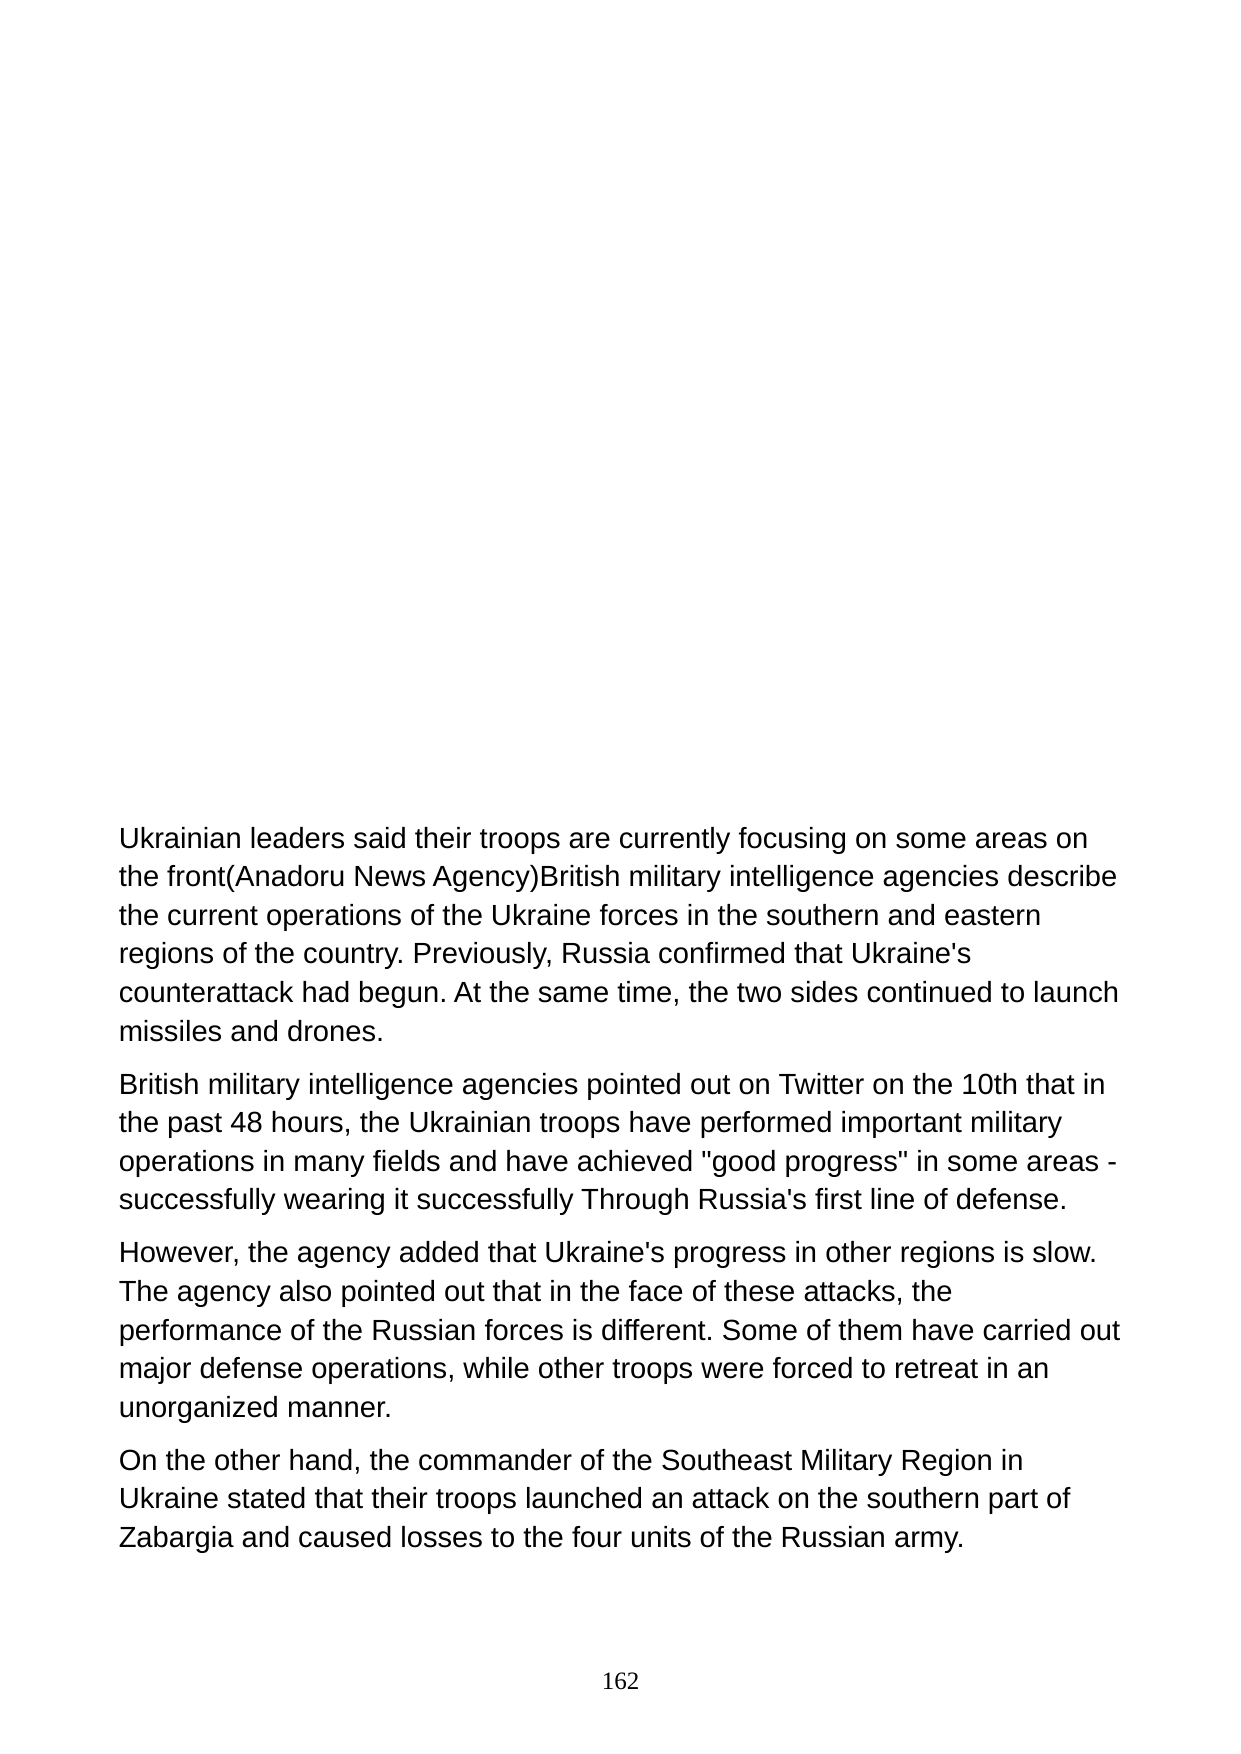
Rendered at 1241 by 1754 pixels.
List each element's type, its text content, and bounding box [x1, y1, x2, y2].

text Ukrainian leaders said their troops are currently focusing on some areas on the front(Anadoru News Agency)British military intelligence agencies describe the current operations of the Ukraine forces in the southern and eastern regions of the country. Previously, Russia confirmed that Ukraine's counterattack had begun. At the same time, the two sides continued to launch missiles and drones. [118, 118, 1122, 1047]
text On the other hand, the commander of the Southeast Military Region in Ukraine stated that their troops launched an attack on the southern part of Zabargia and caused losses to the four units of the Russian army. [118, 1443, 1122, 1553]
text British military intelligence agencies pointed out on Twitter on the 10th that in the past 48 hours, the Ukrainian troops have performed important military operations in many fields and have achieved "good progress" in some areas -successfully wearing it successfully Through Russia's first line of defense. [118, 1067, 1122, 1216]
text However, the agency added that Ukraine's progress in other regions is slow. The agency also pointed out that in the face of these attacks, the performance of the Russian forces is different. Some of them have carried out major defense operations, while other troops were forced to retreat in an unorganized manner. [118, 1235, 1122, 1423]
